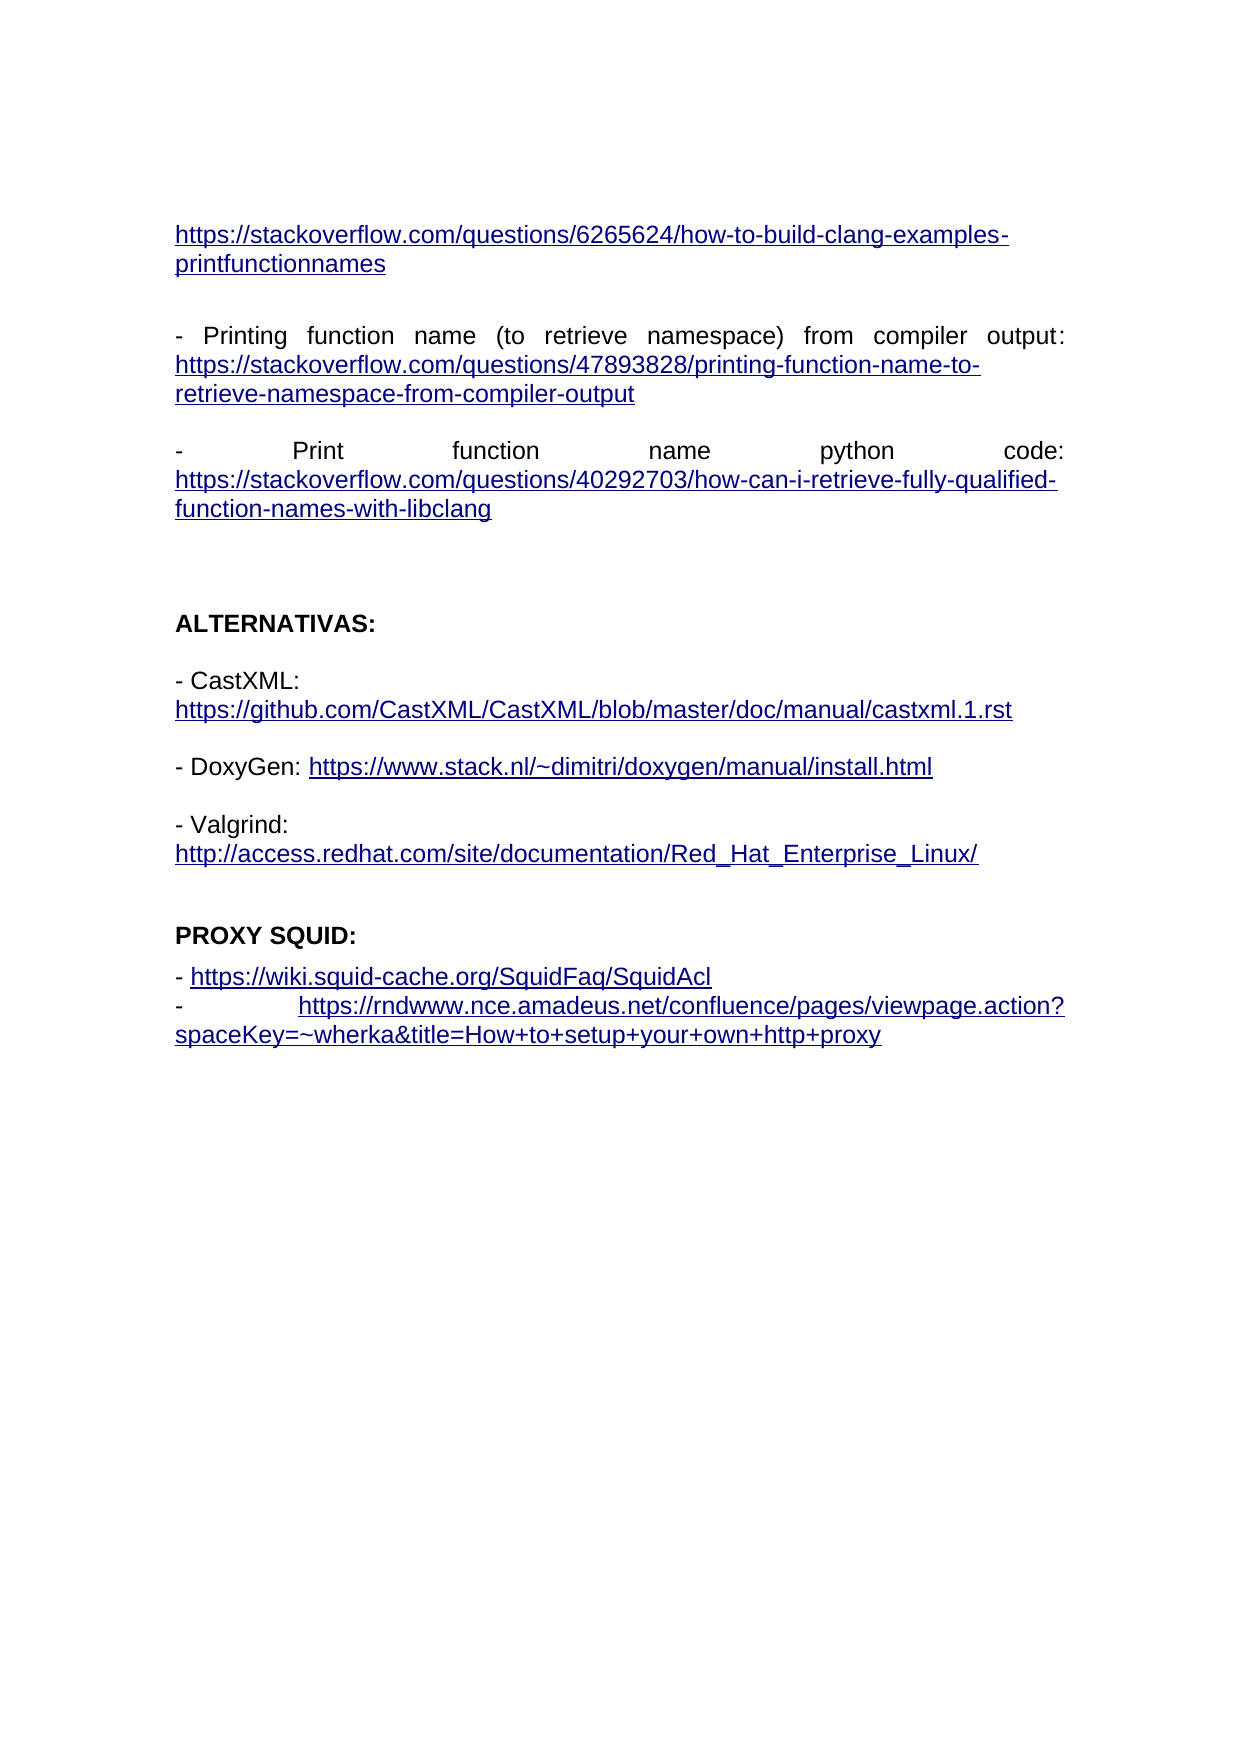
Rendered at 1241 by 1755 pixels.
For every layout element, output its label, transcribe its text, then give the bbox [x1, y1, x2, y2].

subtitle - CastXML: https://github.com/CastXML/CastXML/blob/master/doc/manual/castxml.1.rst [175, 666, 1065, 724]
text PROXY SQUID: [175, 921, 1065, 950]
subtitle - Print function name python code: https://stackoverflow.com/questions/40292703/how-can-i-retrieve-fully-qualified-function-names-with-libclang [175, 436, 1065, 522]
text https://stackoverflow.com/questions/6265624/how-to-build-clang-examples-printfunctionnames [175, 220, 1065, 277]
subtitle ALTERNATIVAS: [175, 609, 1065, 637]
list - https://wiki.squid-cache.org/SquidFaq/SquidAcl [175, 962, 1065, 991]
subtitle - Printing function name (to retrieve namespace) from compiler output: https://stackoverflow.com/questions/47893828/printing-function-name-to-retrieve-namespace-from-compiler-output [175, 321, 1065, 407]
list - https://rndwww.nce.amadeus.net/confluence/pages/viewpage.action?spaceKey=~wherka&title=How+to+setup+your+own+http+proxy [175, 991, 1065, 1049]
subtitle - DoxyGen: https://www.stack.nl/~dimitri/doxygen/manual/install.html [175, 752, 1065, 781]
text - Valgrind: http://access.redhat.com/site/documentation/Red_Hat_Enterprise_Linux/ [175, 810, 1065, 867]
